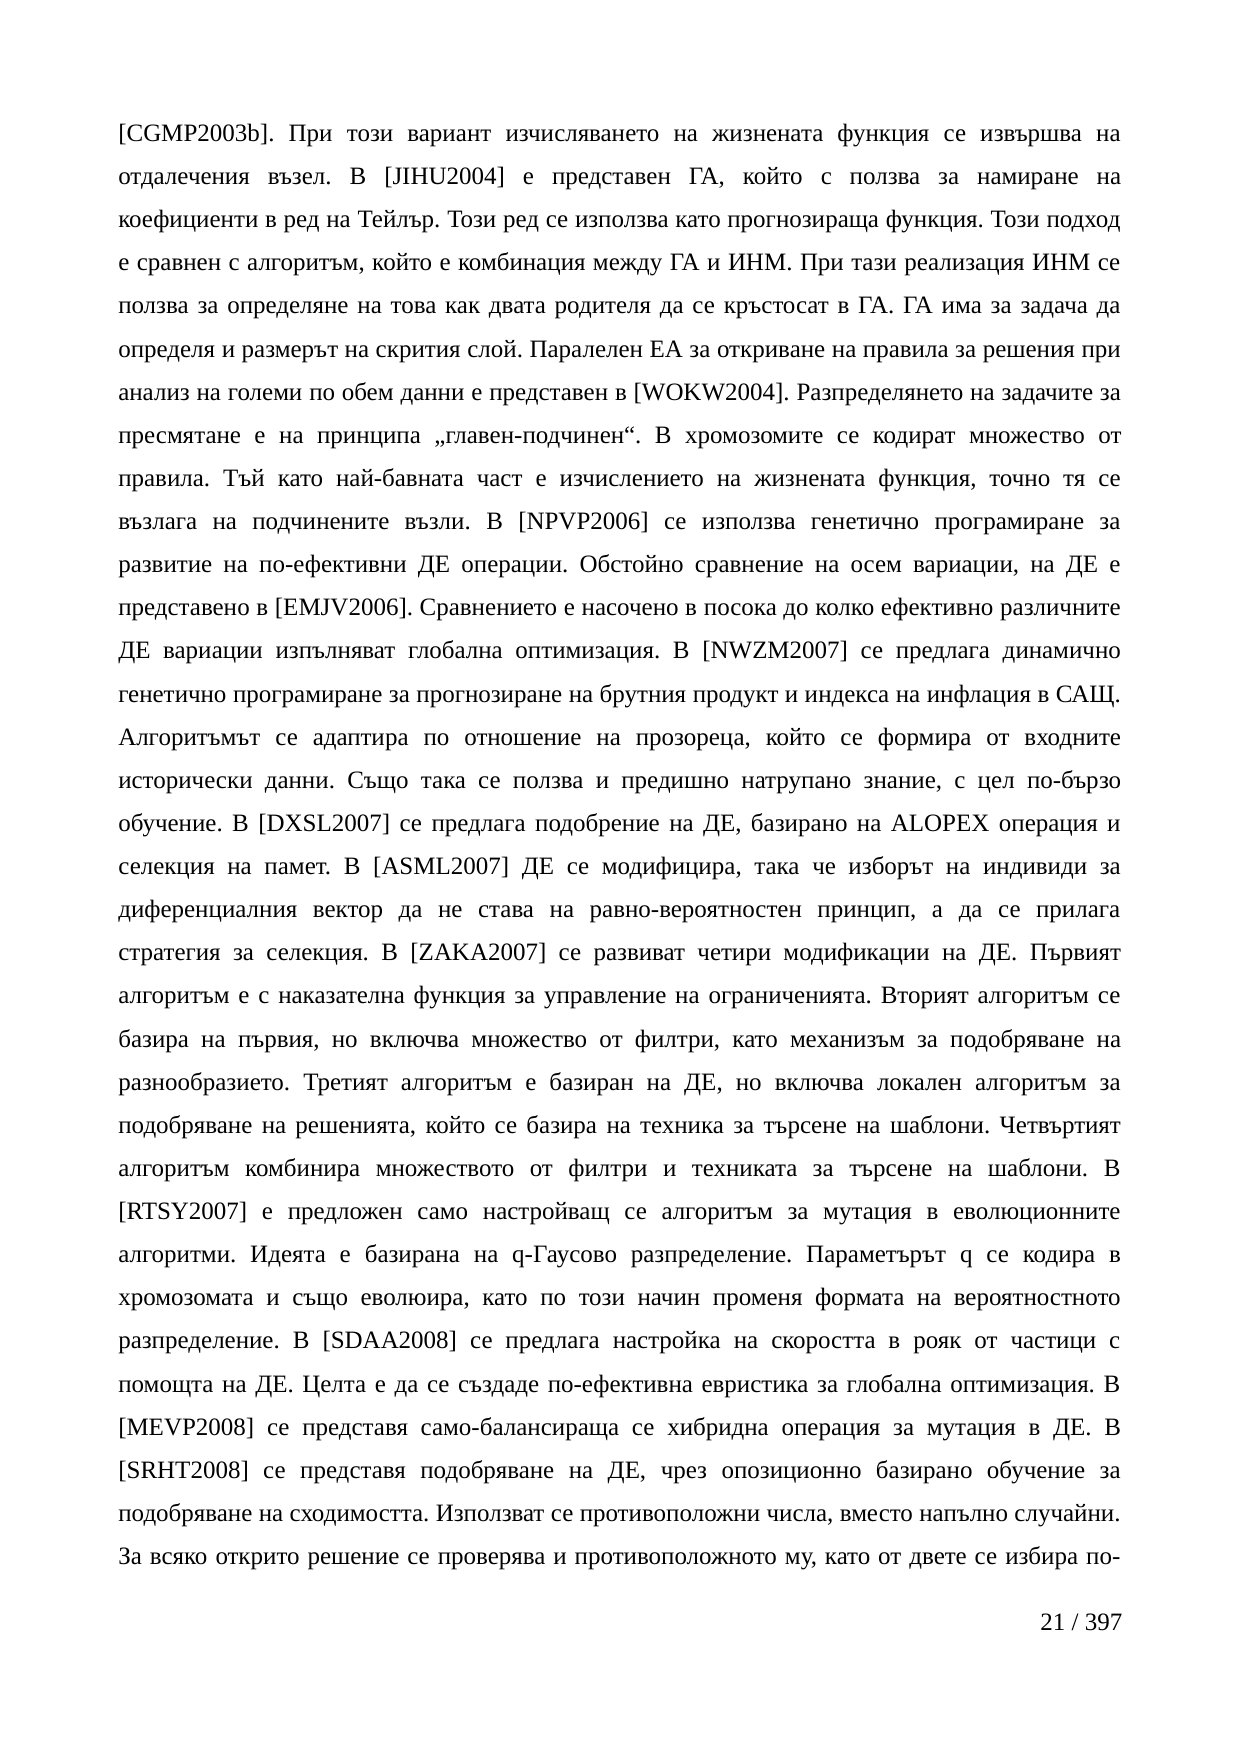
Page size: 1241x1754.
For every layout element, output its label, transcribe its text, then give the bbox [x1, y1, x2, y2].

text [CGMP2003b]. При този вариант изчисляването на жизнената функция се извършва на отдалечения възел. В [JIHU2004] е представен ГА, който с ползва за намиране на коефициенти в ред на Тейлър. Този ред се използва като прогнозираща функция. Този подход е сравнен с алгоритъм, който е комбинация между ГА и ИНМ. При тази реализация ИНМ се ползва за определяне на това как двата родителя да се кръстосат в ГА. ГА има за задача да определя и размерът на скрития слой. Паралелен ЕА за откриване на правила за решения при анализ на големи по обем данни е представен в [WOKW2004]. Разпределянето на задачите за пресмятане е на принципа „главен-подчинен“. В хромозомите се кодират множество от правила. Тъй като най-бавната част е изчислението на жизнената функция, точно тя се възлага на подчинените възли. В [NPVP2006] се използва генетично програмиране за развитие на по-ефективни ДЕ операции. Обстойно сравнение на осем вариации, на ДЕ е представено в [EMJV2006]. Сравнението е насочено в посока до колко ефективно различните ДЕ вариации изпълняват глобална оптимизация. В [NWZM2007] се предлага динамично генетично програмиране за прогнозиране на брутния продукт и индекса на инфлация в САЩ. Алгоритъмът се адаптира по отношение на прозореца, който се формира от входните исторически данни. Също така се ползва и предишно натрупано знание, с цел по-бързо обучение. В [DXSL2007] се предлага подобрение на ДЕ, базирано на ALOPEX операция и селекция на памет. В [ASML2007] ДЕ се модифицира, така че изборът на индивиди за диференциалния вектор да не става на равно-вероятностен принцип, а да се прилага стратегия за селекция. В [ZAKA2007] се развиват четири модификации на ДЕ. Първият алгоритъм е с наказателна функция за управление на ограниченията. Вторият алгоритъм се базира на първия, но включва множество от филтри, като механизъм за подобряване на разнообразието. Третият алгоритъм е базиран на ДЕ, но включва локален алгоритъм за подобряване на решенията, който се базира на техника за търсене на шаблони. Четвъртият алгоритъм комбинира множеството от филтри и техниката за търсене на шаблони. В [RTSY2007] е предложен само настройващ се алгоритъм за мутация в еволюционните алгоритми. Идеята е базирана на q-Гаусово разпределение. Параметърът q се кодира в хромозомата и също еволюира, като по този начин променя формата на вероятностното разпределение. В [SDAA2008] се предлага настройка на скоростта в рояк от частици с помощта на ДЕ. Целта е да се създаде по-ефективна евристика за глобална оптимизация. В [MEVP2008] се представя само-балансираща се хибридна операция за мутация в ДЕ. В [SRHT2008] се представя подобряване на ДЕ, чрез опозиционно базирано обучение за подобряване на сходимостта. Използват се противоположни числа, вместо напълно случайни. За всяко открито решение се проверява и противоположното му, като от двете се избира по- [118, 118, 1122, 1570]
